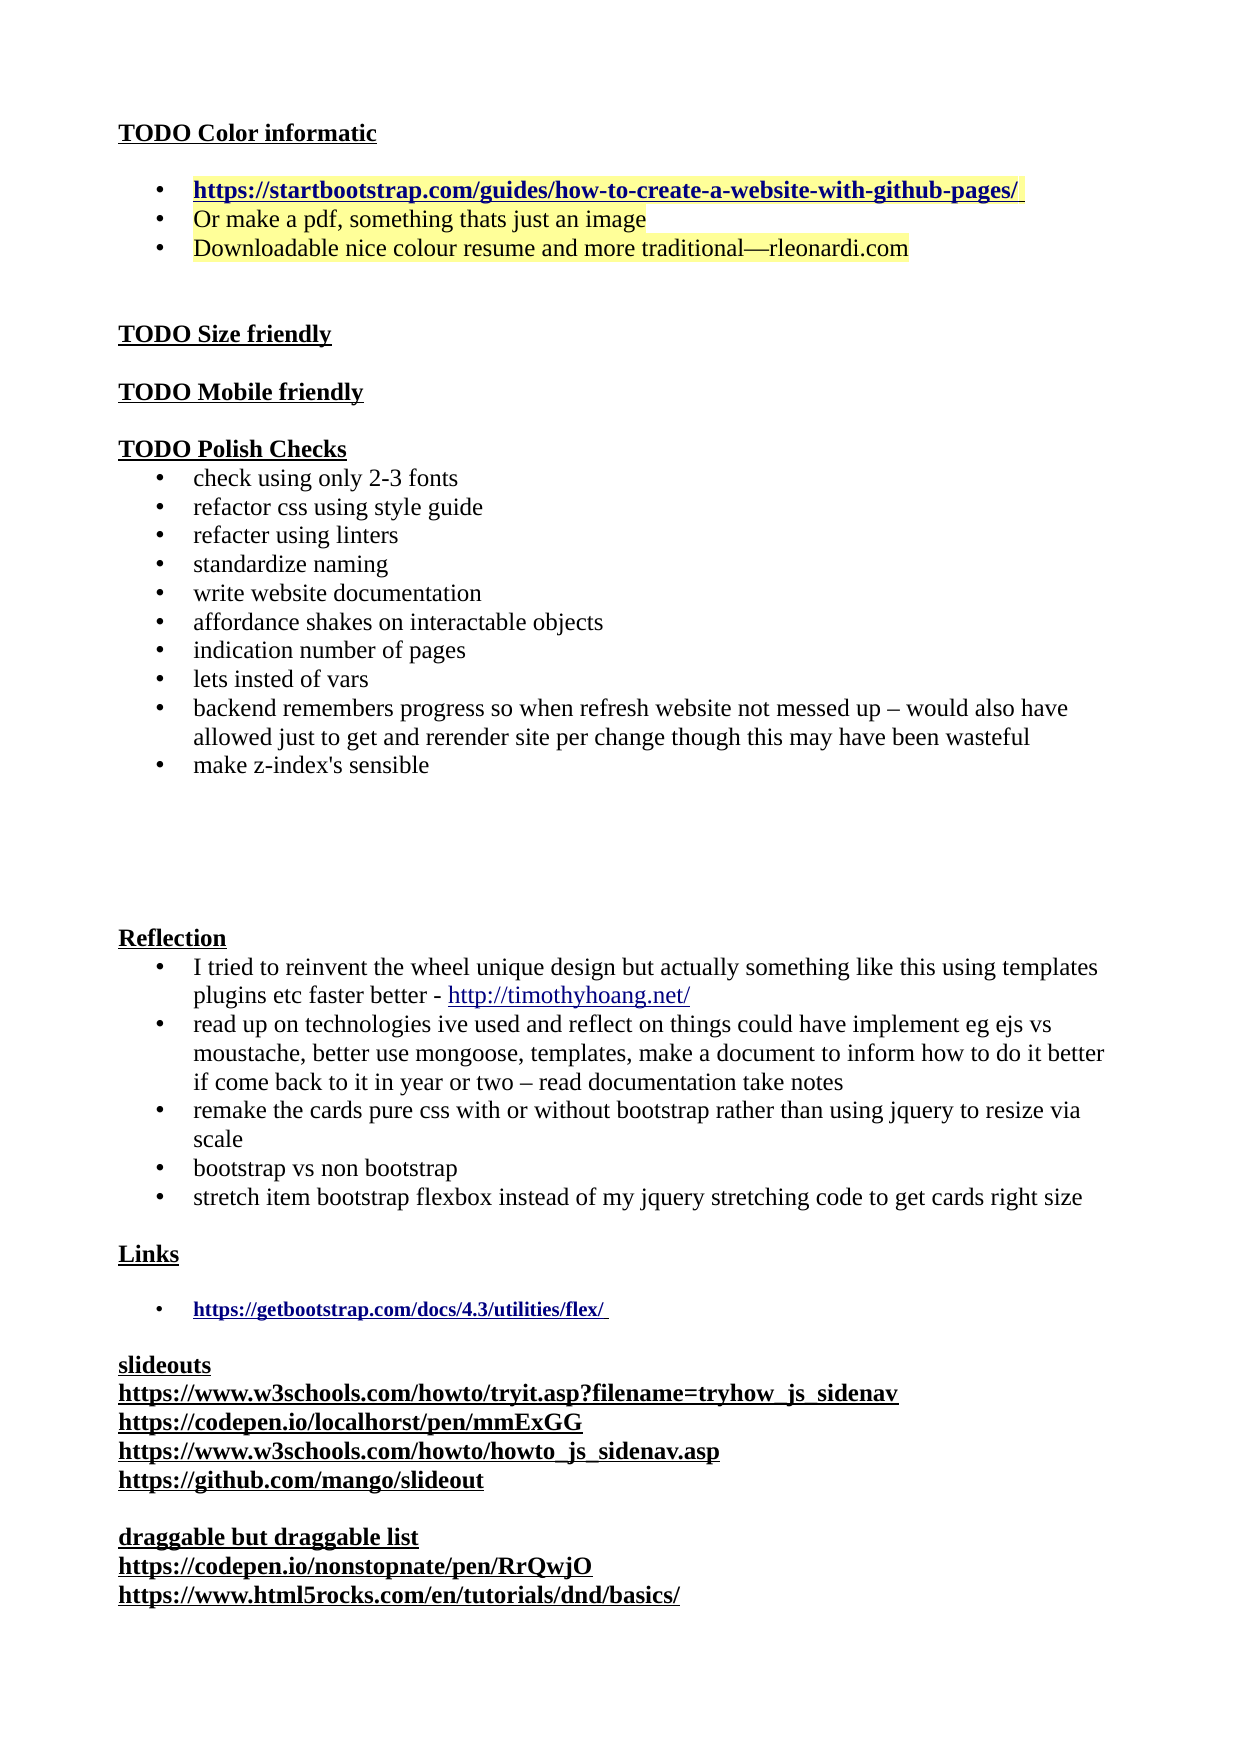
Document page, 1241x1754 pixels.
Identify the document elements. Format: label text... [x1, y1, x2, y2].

text https://github.com/mango/slideout [118, 1465, 1122, 1493]
text TODO Color informatic [118, 118, 1122, 147]
text Reflection [118, 923, 1122, 952]
text https://codepen.io/nonstopnate/pen/RrQwjO [118, 1551, 1122, 1580]
list indication number of pages [156, 636, 1122, 664]
text https://www.html5rocks.com/en/tutorials/dnd/basics/ [118, 1580, 1122, 1608]
list refactor css using style guide [156, 492, 1122, 521]
list https://startbootstrap.com/guides/how-to-create-a-website-with-github-pages/ [156, 176, 1122, 204]
text Links [118, 1239, 1122, 1268]
list check using only 2-3 fonts [156, 463, 1122, 492]
list make z-index's sensible [156, 751, 1122, 779]
text draggable but draggable list [118, 1522, 1122, 1551]
list read up on technologies ive used and reflect on things could have implement eg ejs vs moustache, better use mongoose, templates, make a document to inform how to do it better if come back to it in year or two – read documentation take notes [156, 1009, 1122, 1096]
text https://www.w3schools.com/howto/howto_js_sidenav.asp [118, 1436, 1122, 1465]
list I tried to reinvent the wheel unique design but actually something like this using templates plugins etc faster better - http://timothyhoang.net/ [156, 952, 1122, 1009]
text https://codepen.io/localhorst/pen/mmExGG [118, 1407, 1122, 1436]
list standardize naming [156, 549, 1122, 578]
list Downloadable nice colour resume and more traditional—rleonardi.com [156, 233, 1122, 262]
list lets insted of vars [156, 664, 1122, 693]
text https://www.w3schools.com/howto/tryit.asp?filename=tryhow_js_sidenav [118, 1378, 1122, 1407]
list https://getbootstrap.com/docs/4.3/utilities/flex/ [156, 1297, 1122, 1321]
list backend remembers progress so when refresh website not messed up – would also have allowed just to get and rerender site per change though this may have been wasteful [156, 693, 1122, 751]
list affordance shakes on interactable objects [156, 607, 1122, 636]
text slideouts [118, 1350, 1122, 1378]
list Or make a pdf, something thats just an image [156, 204, 1122, 233]
list remake the cards pure css with or without bootstrap rather than using jquery to resize via scale [156, 1096, 1122, 1153]
text TODO Mobile friendly [118, 377, 1122, 406]
list write website documentation [156, 578, 1122, 607]
text TODO Size friendly [118, 319, 1122, 348]
text TODO Polish Checks [118, 434, 1122, 463]
list refacter using linters [156, 521, 1122, 549]
list stretch item bootstrap flexbox instead of my jquery stretching code to get cards right size [156, 1182, 1122, 1211]
list bootstrap vs non bootstrap [156, 1153, 1122, 1182]
